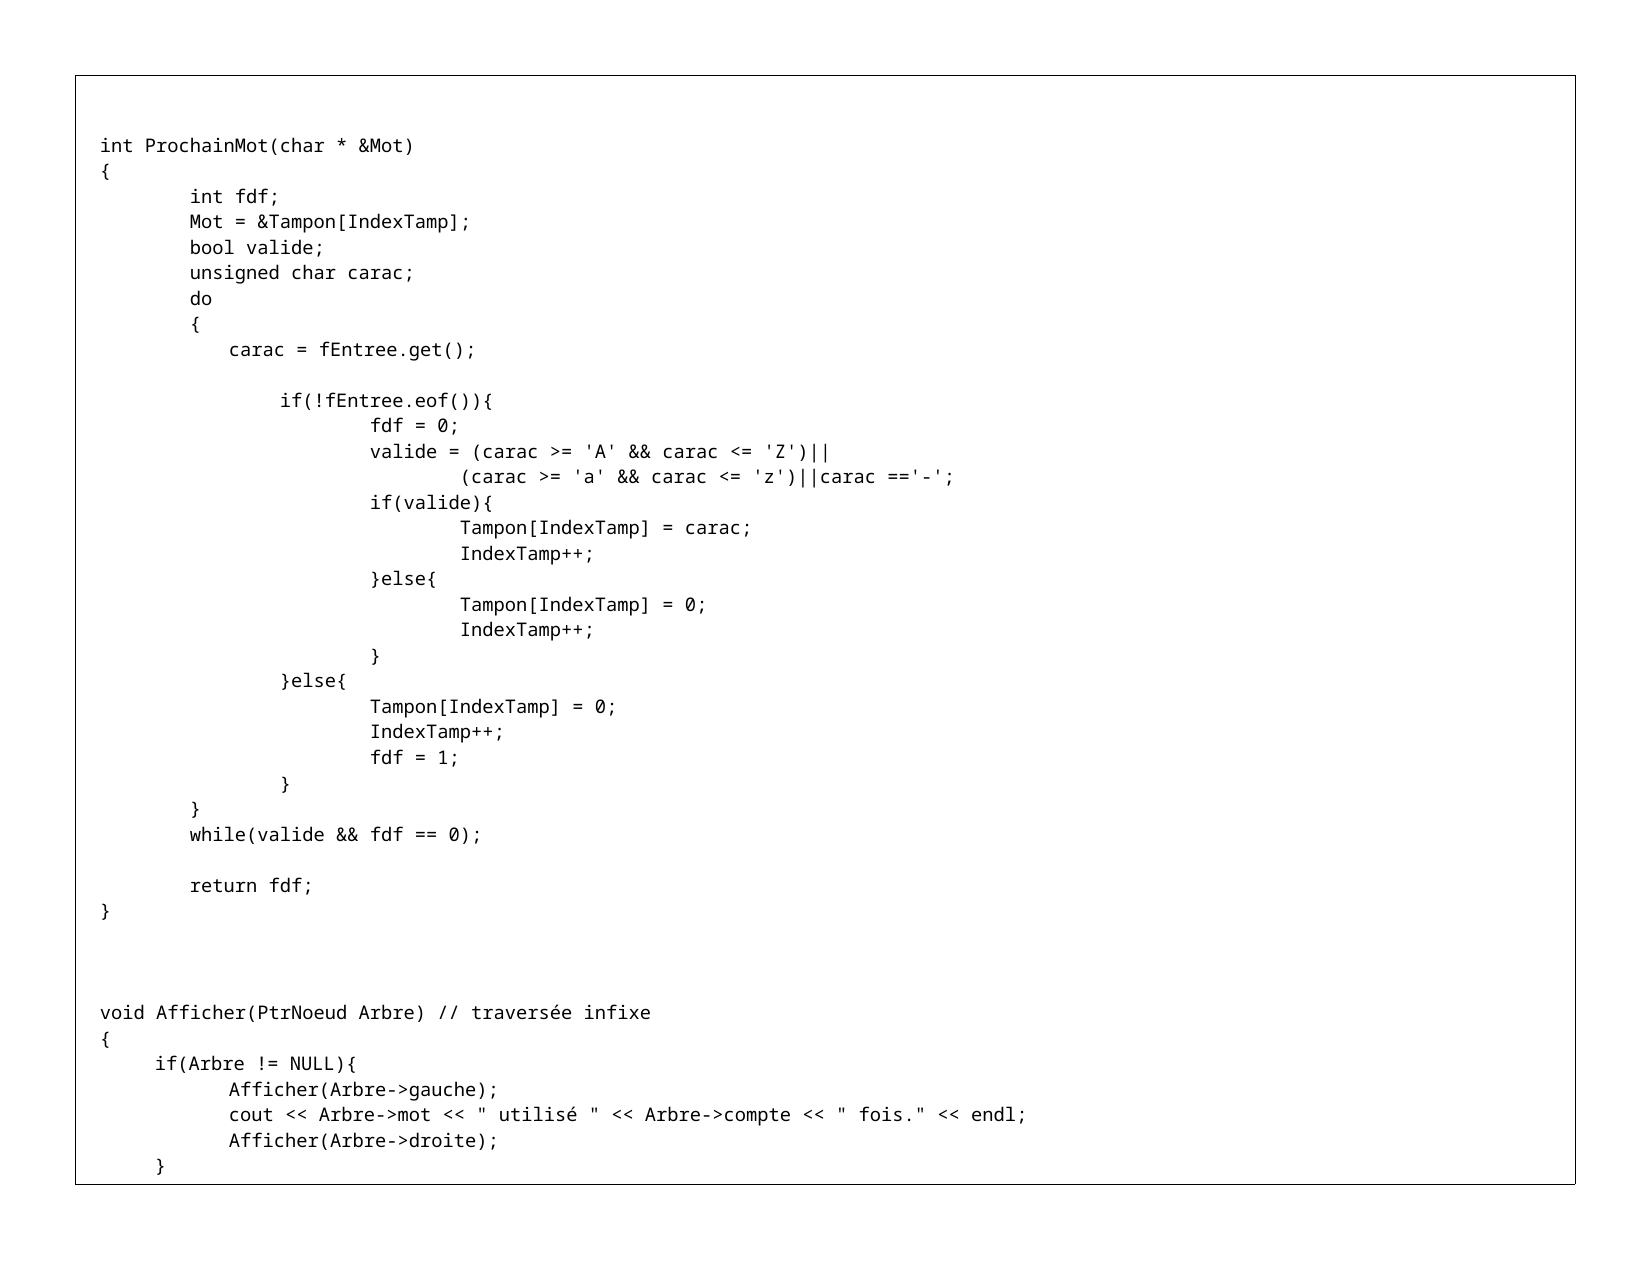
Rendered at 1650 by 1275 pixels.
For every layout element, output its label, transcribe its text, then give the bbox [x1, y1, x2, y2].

table_header int ProchainMot(char * &Mot) { int fdf; Mot = &Tampon[IndexTamp]; bool valide; unsigned char carac; do { carac = fEntree.get(); if(!fEntree.eof()){ fdf = 0; valide = (carac >= 'A' && carac <= 'Z')|| (carac >= 'a' && carac <= 'z')||carac =='-'; if(valide){ Tampon[IndexTamp] = carac; IndexTamp++; }else{ Tampon[IndexTamp] = 0; IndexTamp++; } }else{ Tampon[IndexTamp] = 0; IndexTamp++; fdf = 1; } } while(valide && fdf == 0); return fdf; } void Afficher(PtrNoeud Arbre) // traversée infixe { if(Arbre != NULL){ Afficher(Arbre->gauche); cout << Arbre->mot << " utilisé " << Arbre->compte << " fois." << endl; Afficher(Arbre->droite); } [76, 76, 1575, 1184]
